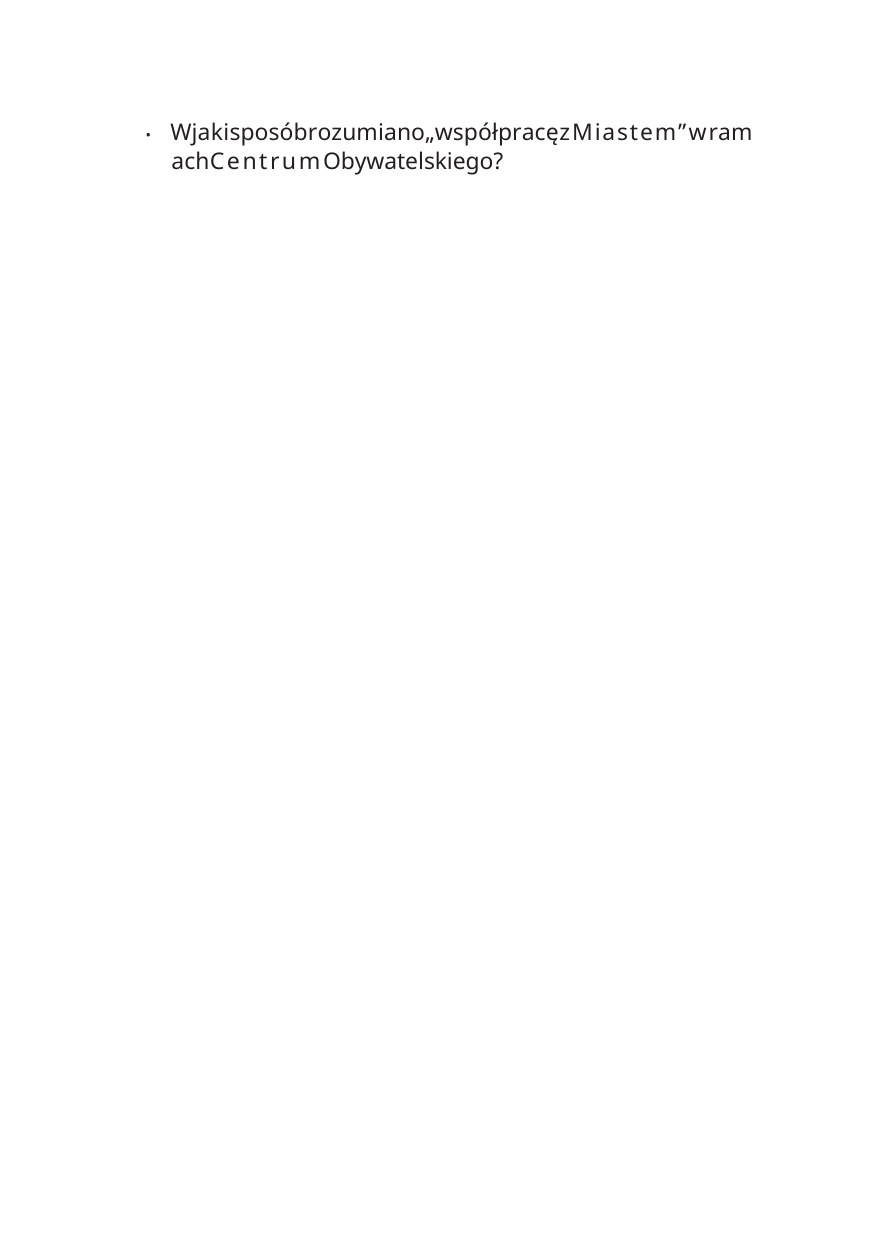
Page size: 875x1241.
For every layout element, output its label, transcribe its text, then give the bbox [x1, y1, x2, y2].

list Wjakisposóbrozumiano„współpracęzMiastem”wramachCentrumObywatelskiego? [145, 117, 756, 175]
